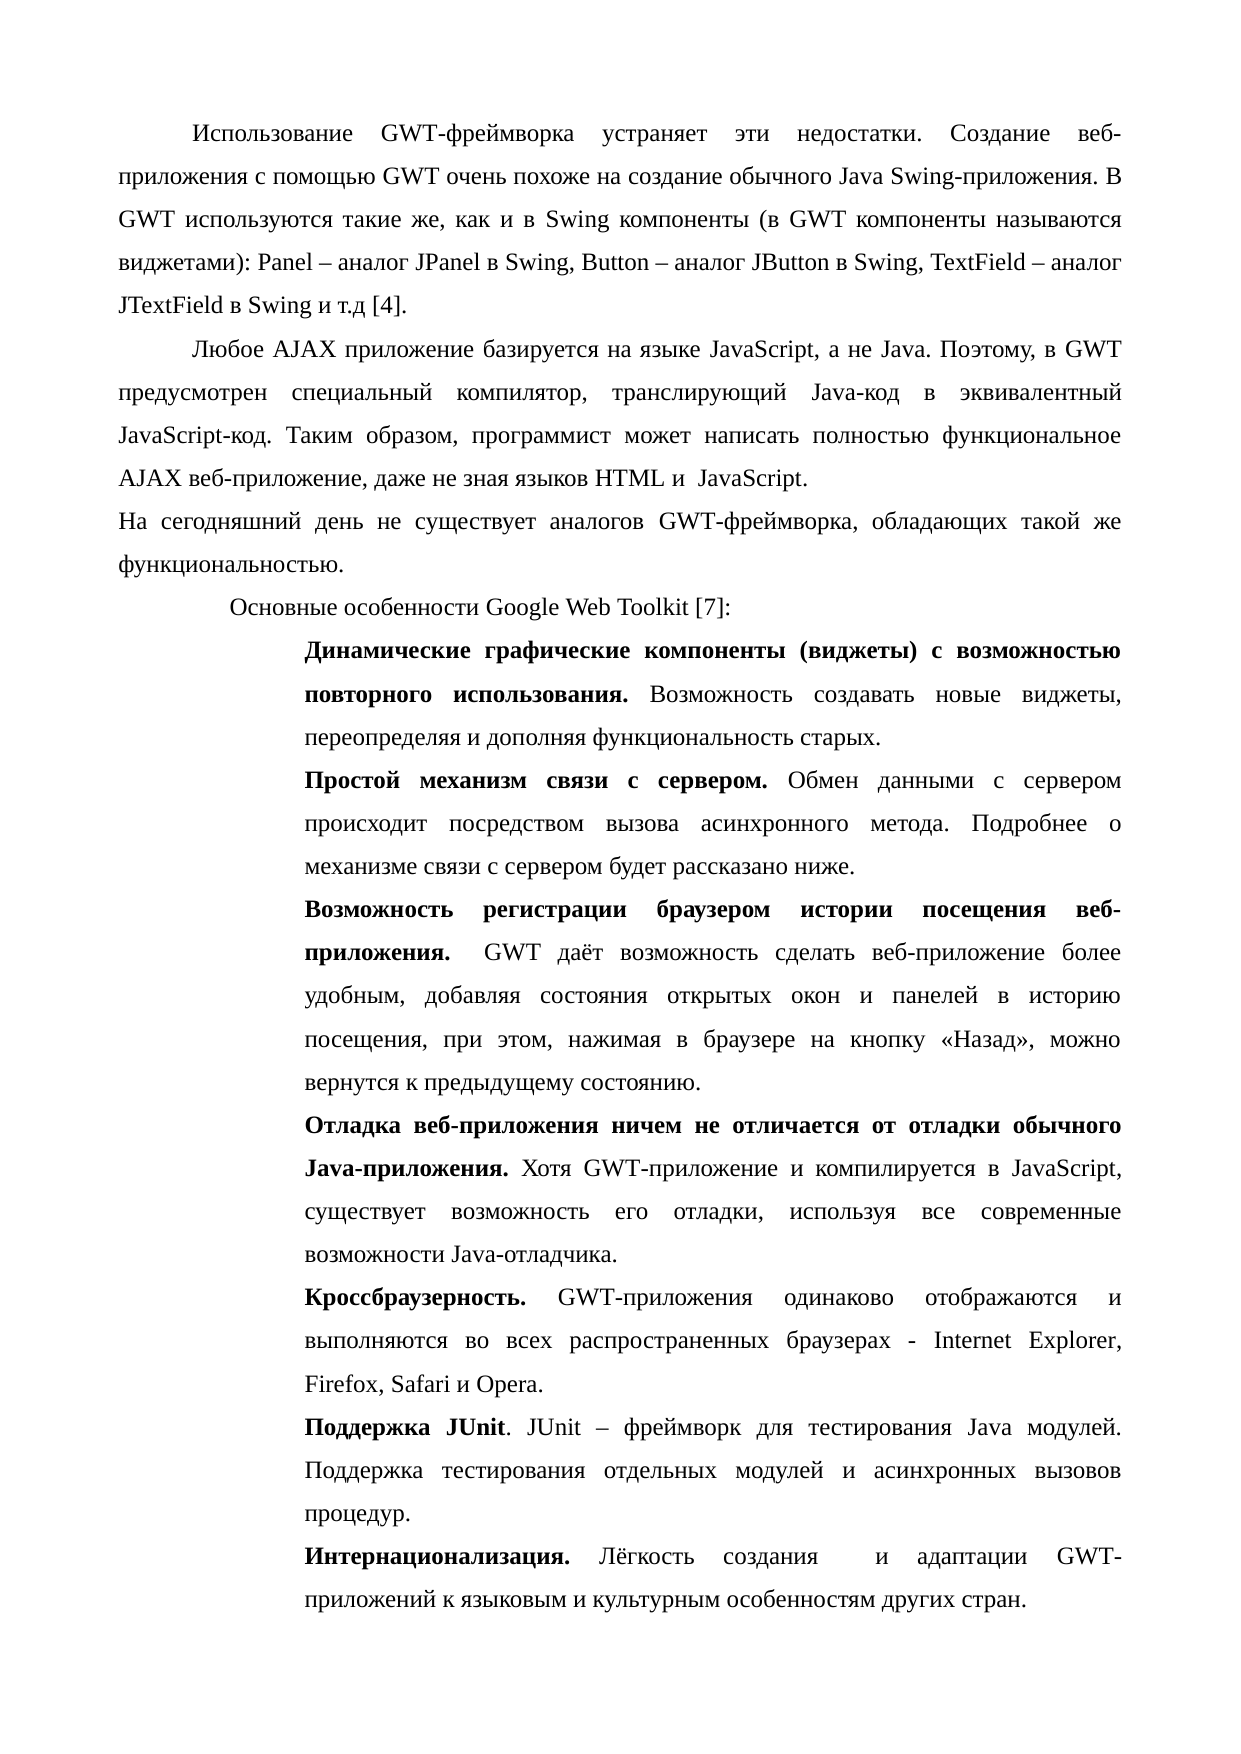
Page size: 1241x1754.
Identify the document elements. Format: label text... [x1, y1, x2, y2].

text Использование GWT-фреймворка устраняет эти недостатки. Создание веб-приложения с помощью GWT очень похоже на создание обычного Java Swing-приложения. В GWT используются такие же, как и в Swing компоненты (в GWT компоненты называются виджетами): Panel – аналог JPanel в Swing, Button – аналог JButton в Swing, TextField – аналог JTextField в Swing и т.д [4]. [118, 118, 1122, 319]
list Кроссбраузерность. GWT-приложения одинаково отображаются и выполняются во всех распространенных браузерах - Internet Explorer, Firefox, Safari и Opera. [267, 1282, 1122, 1397]
text Основные особенности Google Web Toolkit [7]: [229, 592, 1122, 621]
list Поддержка JUnit. JUnit – фреймворк для тестирования Java модулей. Поддержка тестирования отдельных модулей и асинхронных вызовов процедур. [267, 1412, 1122, 1527]
list Динамические графические компоненты (виджеты) с возможностью повторного использования. Возможность создавать новые виджеты, переопределяя и дополняя функциональность старых. [267, 636, 1122, 751]
text Любое AJAX приложение базируется на языке JavaScript, а не Java. Поэтому, в GWT предусмотрен специальный компилятор, транслирующий Java-код в эквивалентный JavaScript-код. Таким образом, программист может написать полностью функциональное AJAX веб-приложение, даже не зная языков HTML и JavaScript. [118, 334, 1122, 492]
list Отладка веб-приложения ничем не отличается от отладки обычного Java-приложения. Хотя GWT-приложение и компилируется в JavaScript, существует возможность его отладки, используя все современные возможности Java-отладчика. [267, 1110, 1122, 1268]
list Интернационализация. Лёгкость создания и адаптации GWT- приложений к языковым и культурным особенностям других стран. [267, 1541, 1122, 1613]
text На сегодняшний день не существует аналогов GWT-фреймворка, обладающих такой же функциональностью. [118, 506, 1122, 578]
list Простой механизм связи с сервером. Обмен данными с сервером происходит посредством вызова асинхронного метода. Подробнее о механизме связи с сервером будет рассказано ниже. [267, 765, 1122, 880]
list Возможность регистрации браузером истории посещения веб-приложения. GWT даёт возможность сделать веб-приложение более удобным, добавляя состояния открытых окон и панелей в историю посещения, при этом, нажимая в браузере на кнопку «Назад», можно вернутся к предыдущему состоянию. [267, 894, 1122, 1096]
